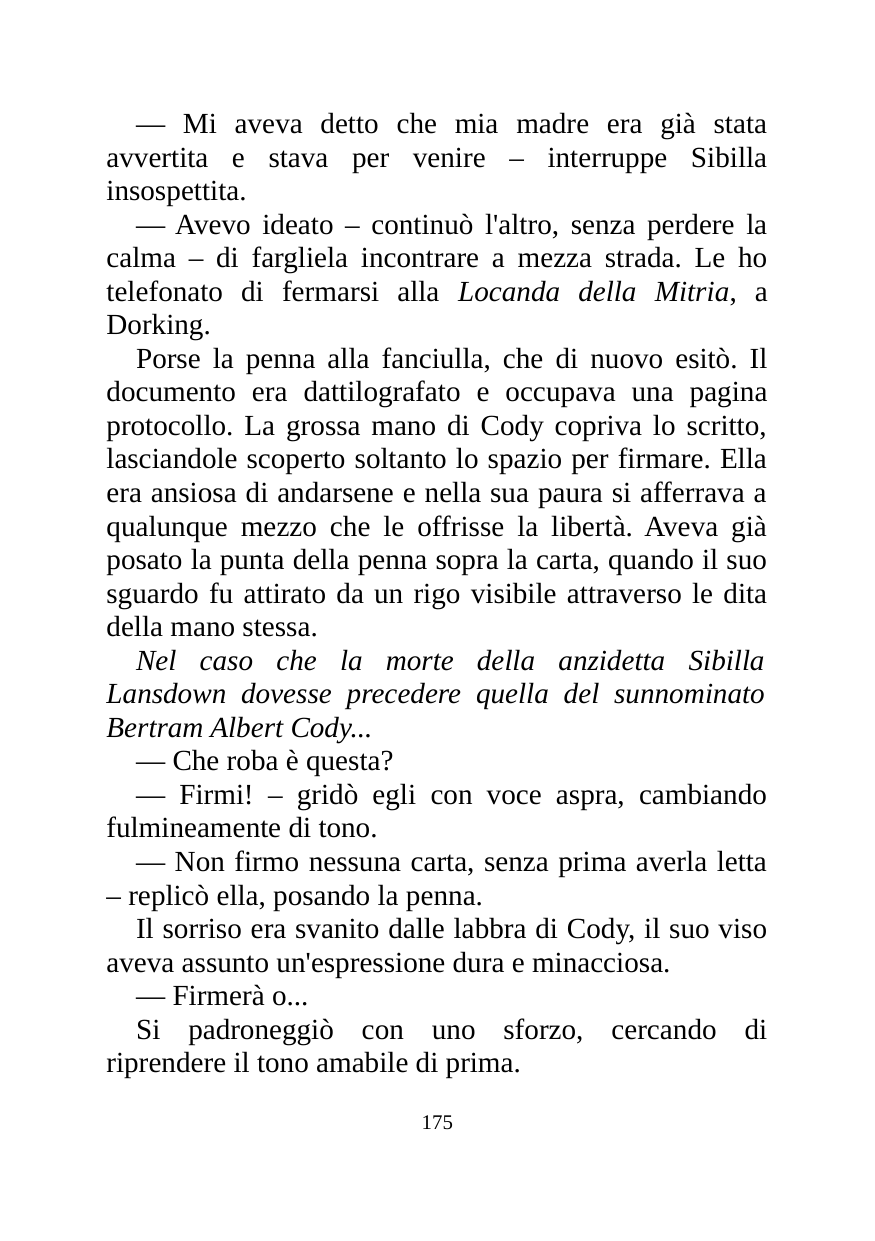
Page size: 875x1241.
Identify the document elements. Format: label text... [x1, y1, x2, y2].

text — Mi aveva detto che mia madre era già stata avvertita e stava per venire – interruppe Sibilla insospettita. [106, 106, 768, 207]
text — Non firmo nessuna carta, senza prima averla letta – replicò ella, posando la penna. [106, 844, 768, 911]
text — Firmi! – gridò egli con voce aspra, cambiando fulmineamente di tono. [106, 777, 768, 844]
text Nel caso che la morte della anzidetta Sibilla Lansdown dovesse precedere quella del sunnominato Bertram Albert Cody... [106, 643, 768, 743]
text Porse la penna alla fanciulla, che di nuovo esitò. Il documento era dattilografato e occupava una pagina protocollo. La grossa mano di Cody copriva lo scritto, lasciandole scoperto soltanto lo spazio per firmare. Ella era ansiosa di andarsene e nella sua paura si afferrava a qualunque mezzo che le offrisse la libertà. Aveva già posato la punta della penna sopra la carta, quando il suo sguardo fu attirato da un rigo visibile attraverso le dita della mano stessa. [106, 341, 768, 643]
text Si padroneggiò con uno sforzo, cercando di riprendere il tono amabile di prima. [106, 1012, 768, 1079]
text — Che roba è questa? [106, 743, 768, 777]
text — Avevo ideato – continuò l'altro, senza perdere la calma – di fargliela incontrare a mezza strada. Le ho telefonato di fermarsi alla Locanda della Mitria, a Dorking. [106, 207, 768, 341]
text — Firmerà o... [106, 978, 768, 1012]
text Il sorriso era svanito dalle labbra di Cody, il suo viso aveva assunto un'espressione dura e minacciosa. [106, 911, 768, 978]
